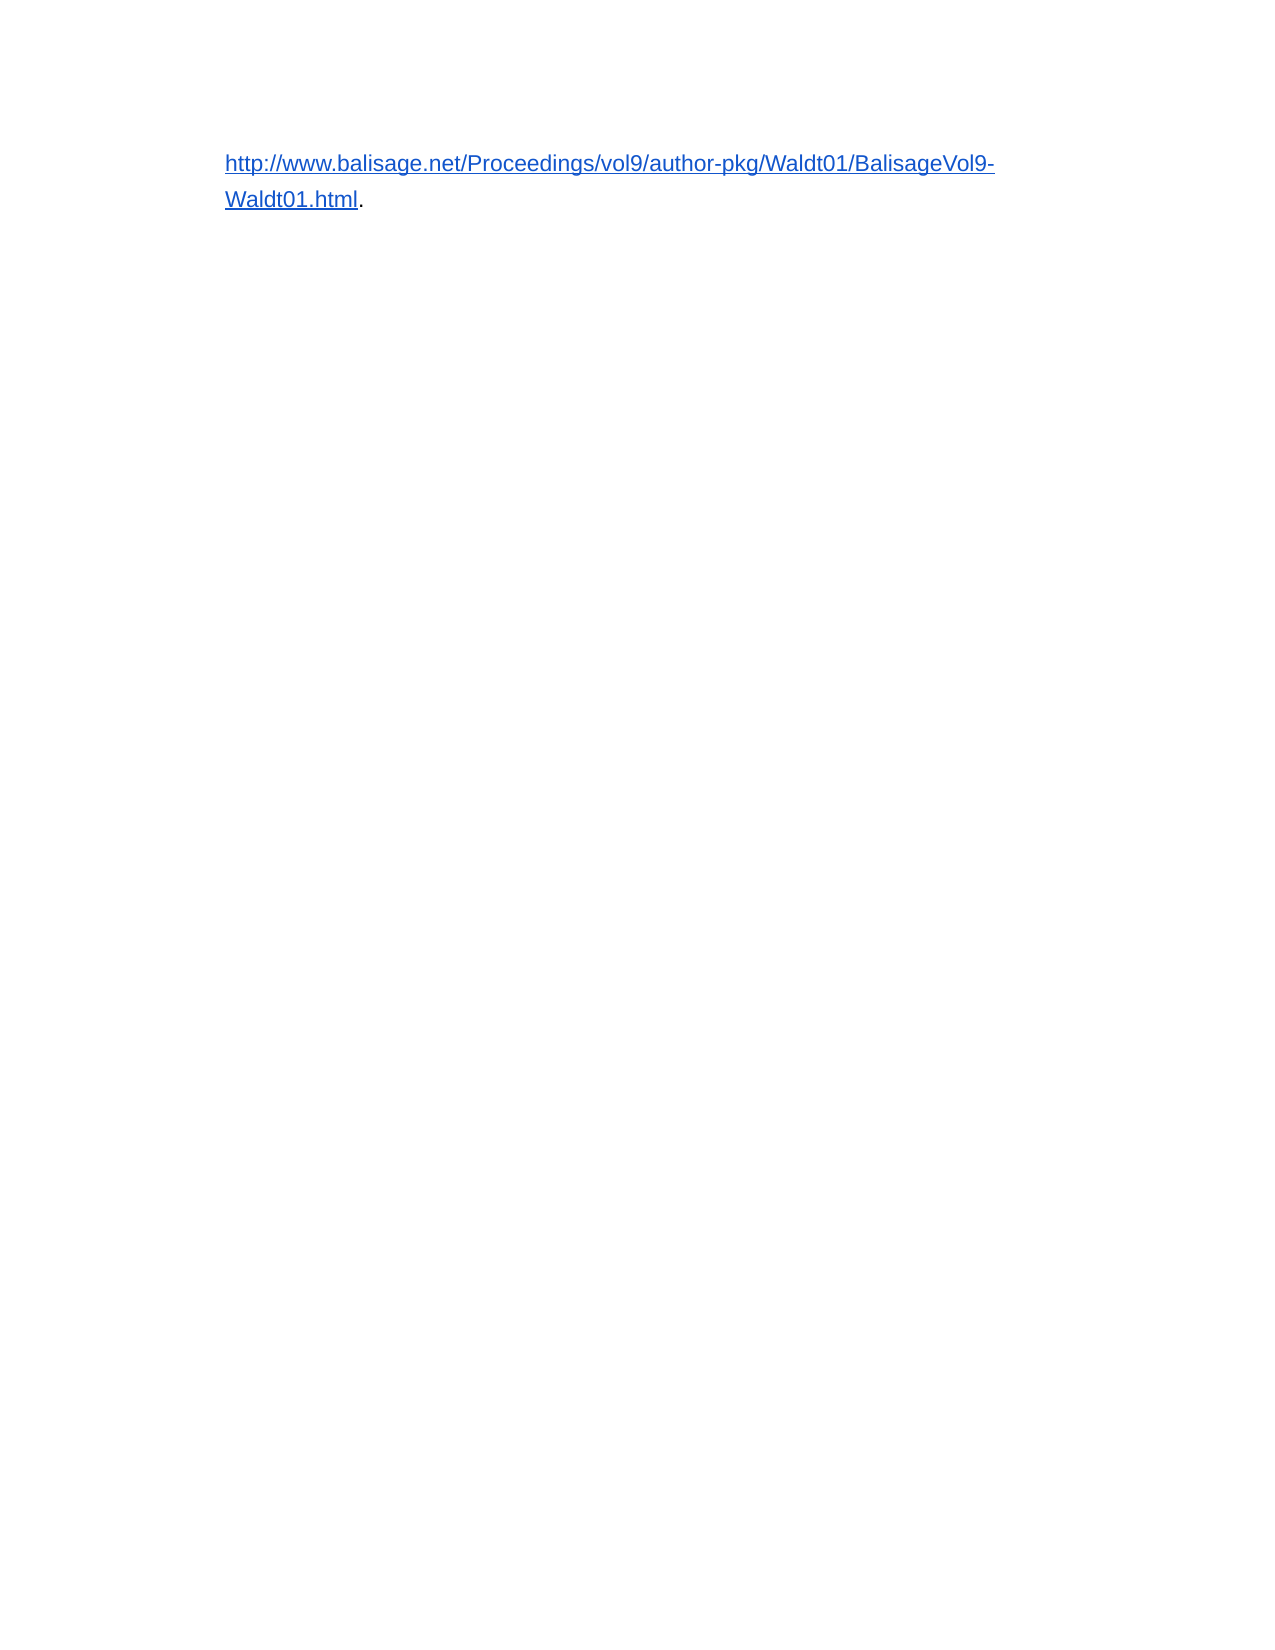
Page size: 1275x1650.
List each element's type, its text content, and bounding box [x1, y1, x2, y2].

text http://www.balisage.net/Proceedings/vol9/author-pkg/Waldt01/BalisageVol9-Waldt01.html. [179, 150, 1125, 212]
